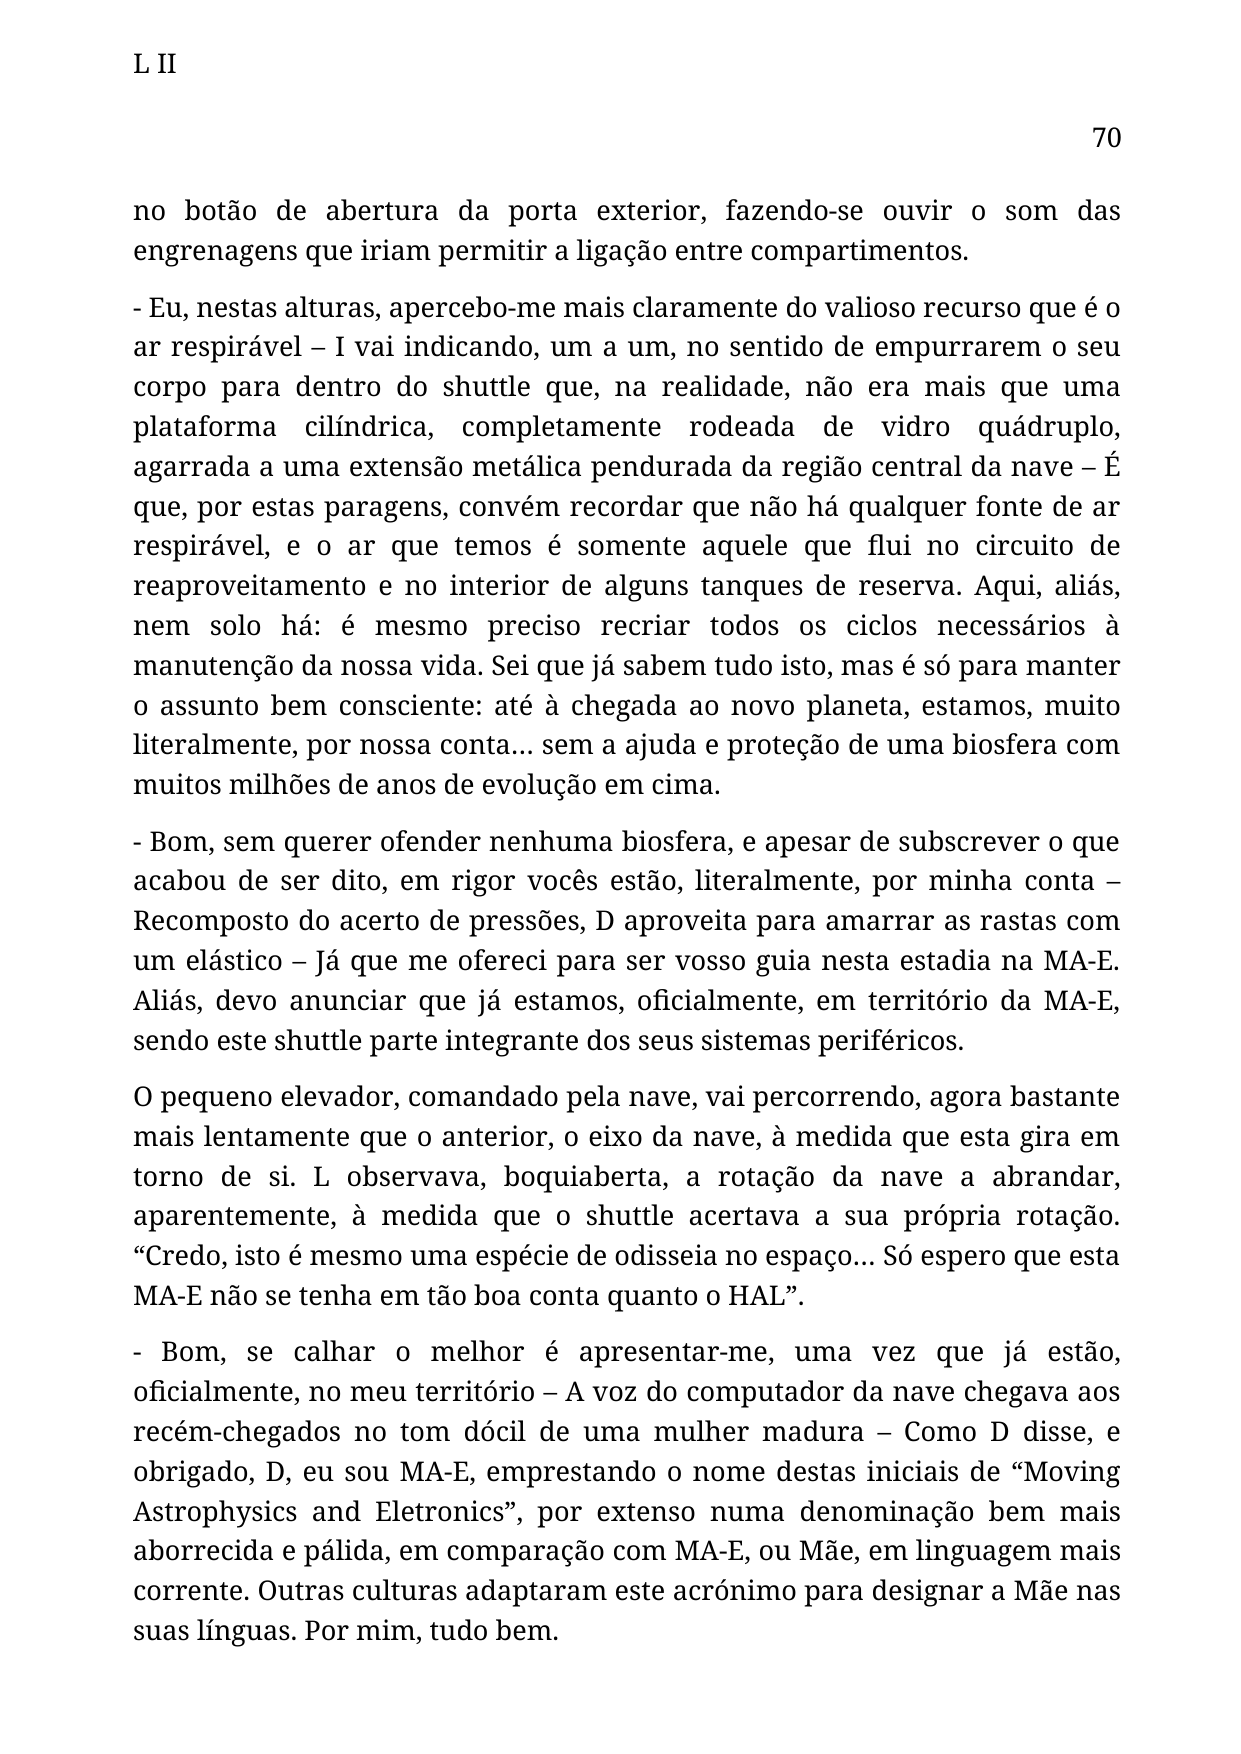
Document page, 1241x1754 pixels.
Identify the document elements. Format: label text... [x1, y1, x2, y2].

text - Bom, se calhar o melhor é apresentar-me, uma vez que já estão, oficialmente, no meu território – A voz do computador da nave chegava aos recém-chegados no tom dócil de uma mulher madura – Como D disse, e obrigado, D, eu sou MA-E, emprestando o nome destas iniciais de “Moving Astrophysics and Eletronics”, por extenso numa denominação bem mais aborrecida e pálida, em comparação com MA-E, ou Mãe, em linguagem mais corrente. Outras culturas adaptaram este acrónimo para designar a Mãe nas suas línguas. Por mim, tudo bem. [133, 1333, 1122, 1648]
text - Bom, sem querer ofender nenhuma biosfera, e apesar de subscrever o que acabou de ser dito, em rigor vocês estão, literalmente, por minha conta – Recomposto do acerto de pressões, D aproveita para amarrar as rastas com um elástico – Já que me ofereci para ser vosso guia nesta estadia na MA-E. Aliás, devo anunciar que já estamos, oficialmente, em território da MA-E, sendo este shuttle parte integrante dos seus sistemas periféricos. [133, 822, 1122, 1058]
text - Eu, nestas alturas, apercebo-me mais claramente do valioso recurso que é o ar respirável – I vai indicando, um a um, no sentido de empurrarem o seu corpo para dentro do shuttle que, na realidade, não era mais que uma plataforma cilíndrica, completamente rodeada de vidro quádruplo, agarrada a uma extensão metálica pendurada da região central da nave – É que, por estas paragens, convém recordar que não há qualquer fonte de ar respirável, e o ar que temos é somente aquele que flui no circuito de reaproveitamento e no interior de alguns tanques de reserva. Aqui, aliás, nem solo há: é mesmo preciso recriar todos os ciclos necessários à manutenção da nossa vida. Sei que já sabem tudo isto, mas é só para manter o assunto bem consciente: até à chegada ao novo planeta, estamos, muito literalmente, por nossa conta… sem a ajuda e proteção de uma biosfera com muitos milhões de anos de evolução em cima. [133, 288, 1122, 802]
text no botão de abertura da porta exterior, fazendo-se ouvir o som das engrenagens que iriam permitir a ligação entre compartimentos. [133, 192, 1122, 268]
text O pequeno elevador, comandado pela nave, vai percorrendo, agora bastante mais lentamente que o anterior, o eixo da nave, à medida que esta gira em torno de si. L observava, boquiaberta, a rotação da nave a abrandar, aparentemente, à medida que o shuttle acertava a sua própria rotação. “Credo, isto é mesmo uma espécie de odisseia no espaço… Só espero que esta MA-E não se tenha em tão boa conta quanto o HAL”. [133, 1077, 1122, 1313]
